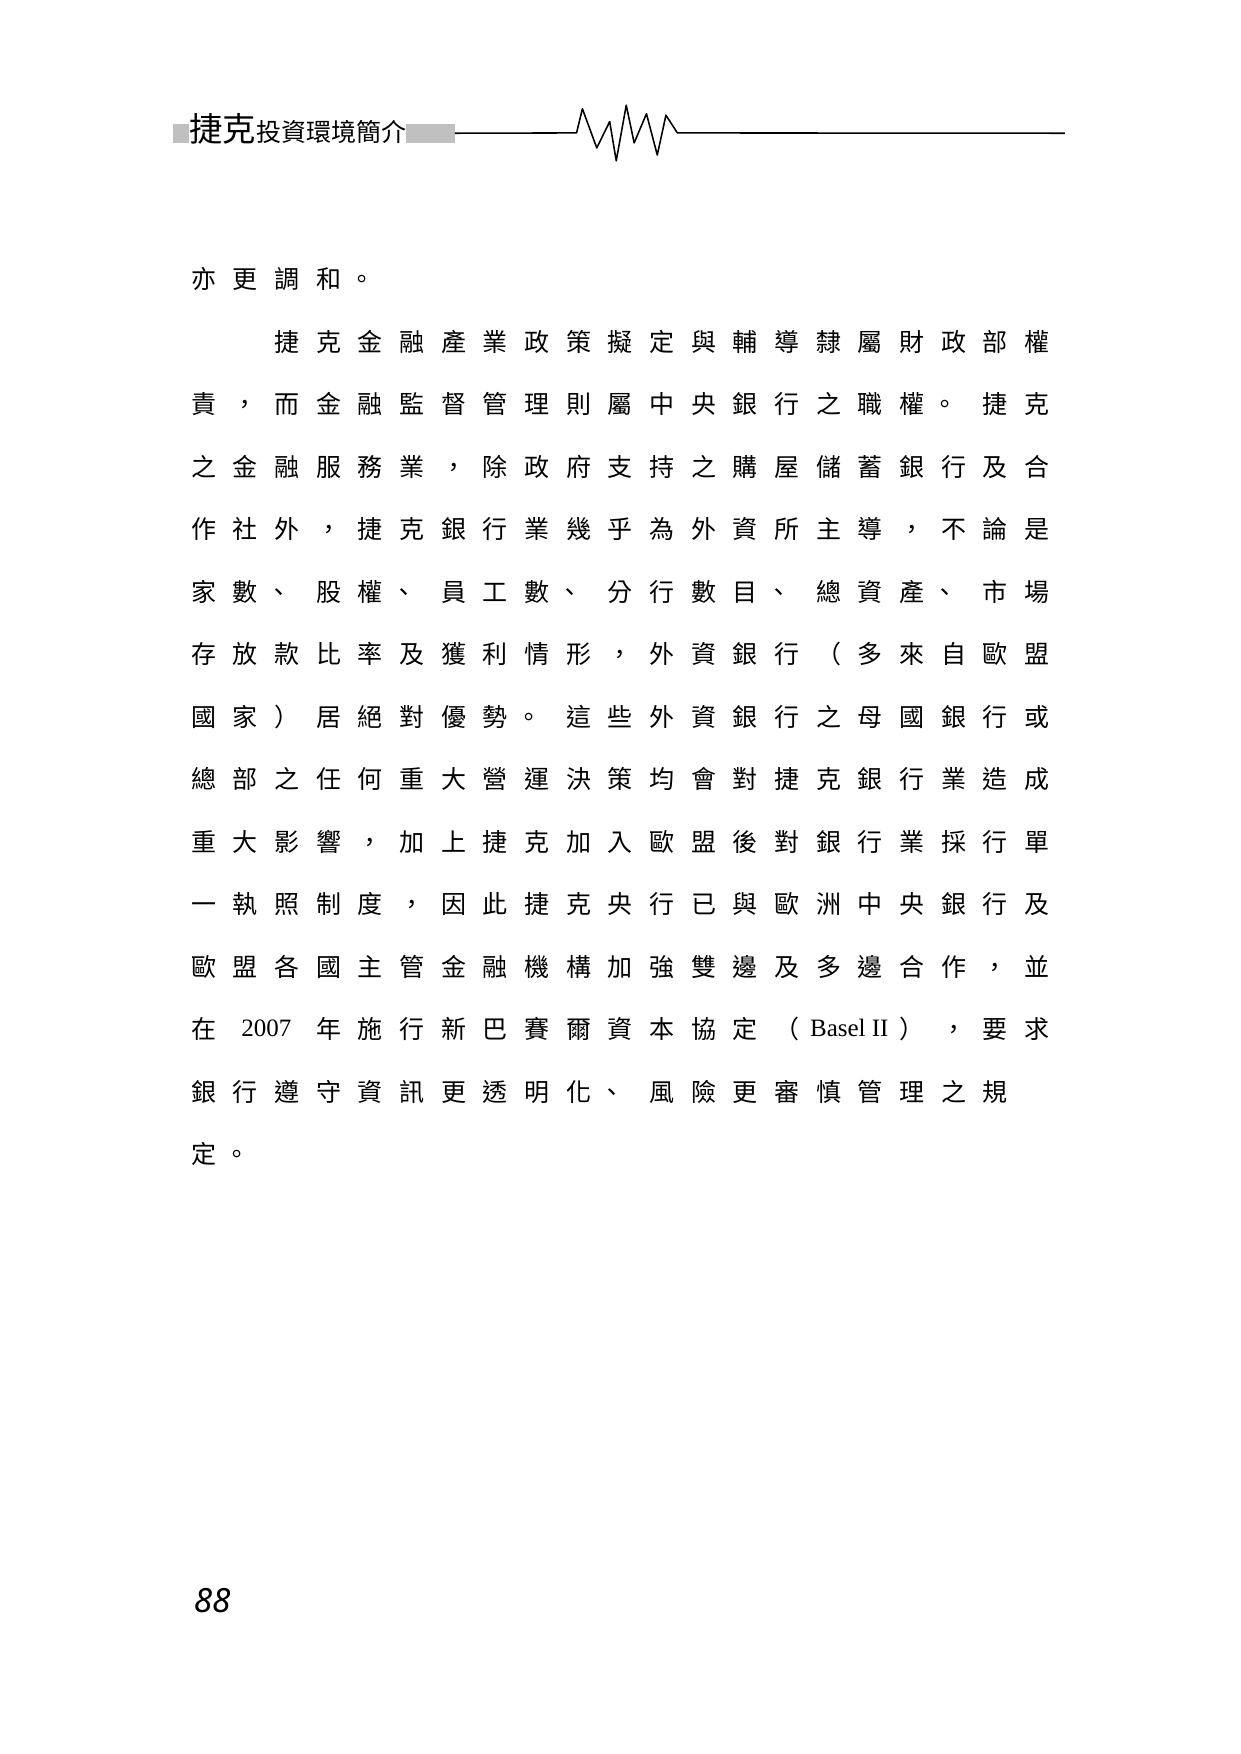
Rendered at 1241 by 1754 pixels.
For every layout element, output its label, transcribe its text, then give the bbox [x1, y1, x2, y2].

text 亦更調和。 [183, 236, 1058, 299]
text 捷克金融產業政策擬定與輔導隸屬財政部權責，而金融監督管理則屬中央銀行之職權。捷克之金融服務業，除政府支持之購屋儲蓄銀行及合作社外，捷克銀行業幾乎為外資所主導，不論是家數、股權、員工數、分行數目、總資產、市場存放款比率及獲利情形，外資銀行（多來自歐盟國家）居絕對優勢。這些外資銀行之母國銀行或總部之任何重大營運決策均會對捷克銀行業造成重大影響，加上捷克加入歐盟後對銀行業採行單一執照制度，因此捷克央行已與歐洲中央銀行及歐盟各國主管金融機構加強雙邊及多邊合作，並在2007年施行新巴賽爾資本協定（Basel II），要求銀行遵守資訊更透明化、風險更審慎管理之規定。 [183, 299, 1058, 1174]
